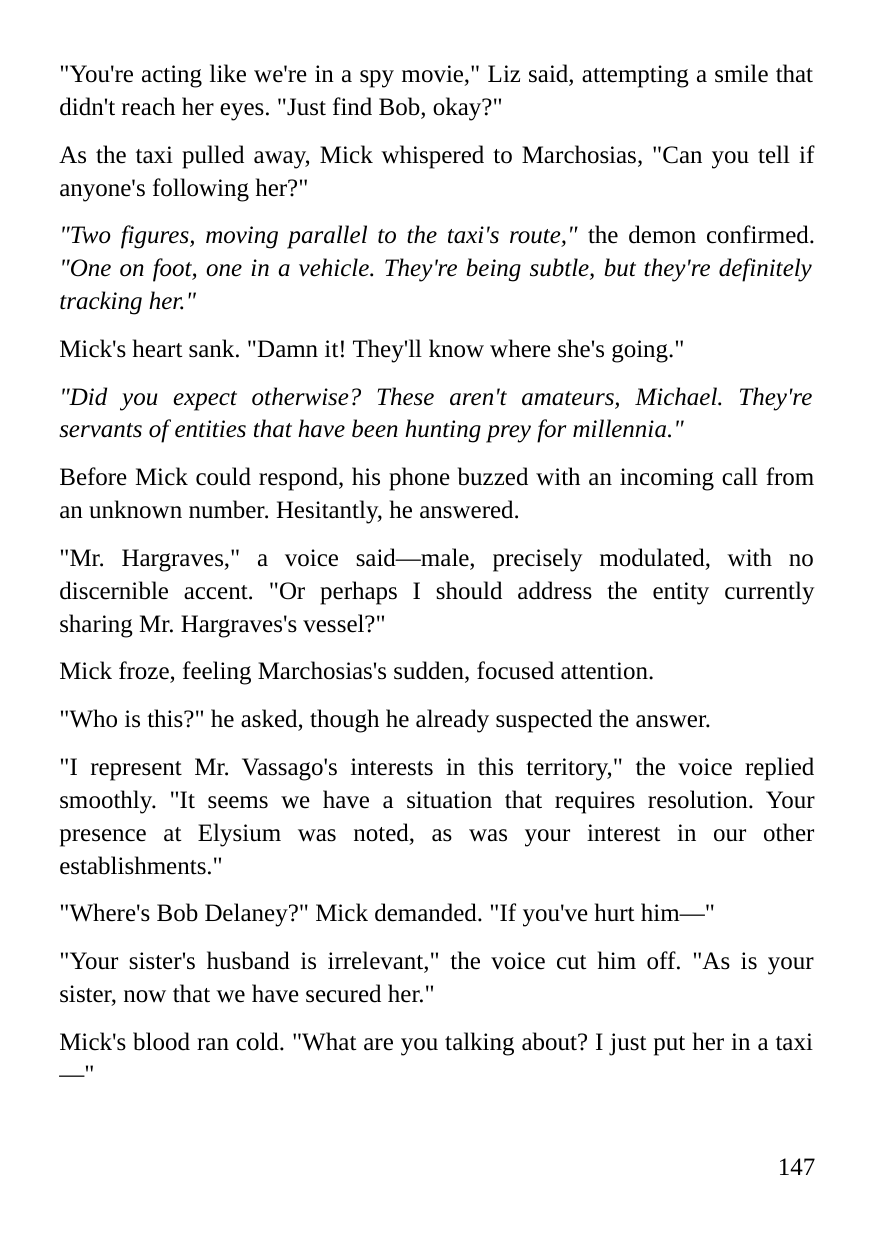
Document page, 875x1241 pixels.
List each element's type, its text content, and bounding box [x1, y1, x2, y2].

text Mick froze, feeling Marchosias's sudden, focused attention. [59, 656, 815, 685]
text "I represent Mr. Vassago's interests in this territory," the voice replied smoothly. "It seems we have a situation that requires resolution. Your presence at Elysium was noted, as was your interest in our other establishments." [59, 752, 815, 879]
text "Did you expect otherwise? These aren't amateurs, Michael. They're servants of entities that have been hunting prey for millennia." [59, 382, 815, 443]
text Before Mick could respond, his phone buzzed with an incoming call from an unknown number. Hesitantly, he answered. [59, 462, 815, 524]
text "Where's Bob Delaney?" Mick demanded. "If you've hurt him—" [59, 898, 815, 927]
text "Two figures, moving parallel to the taxi's route," the demon confirmed. "One on foot, one in a vehicle. They're being subtle, but they're definitely tracking her." [59, 220, 815, 315]
text "You're acting like we're in a spy movie," Liz said, attempting a smile that didn't reach her eyes. "Just find Bob, okay?" [59, 59, 815, 121]
text Mick's blood ran cold. "What are you talking about? I just put her in a taxi—" [59, 1027, 815, 1088]
text As the taxi pulled away, Mick whispered to Marchosias, "Can you tell if anyone's following her?" [59, 140, 815, 201]
text Mick's heart sank. "Damn it! They'll know where she's going." [59, 334, 815, 363]
text "Your sister's husband is irrelevant," the voice cut him off. "As is your sister, now that we have secured her." [59, 946, 815, 1008]
text "Who is this?" he asked, though he already suspected the answer. [59, 704, 815, 733]
text "Mr. Hargraves," a voice said—male, precisely modulated, with no discernible accent. "Or perhaps I should address the entity currently sharing Mr. Hargraves's vessel?" [59, 543, 815, 638]
